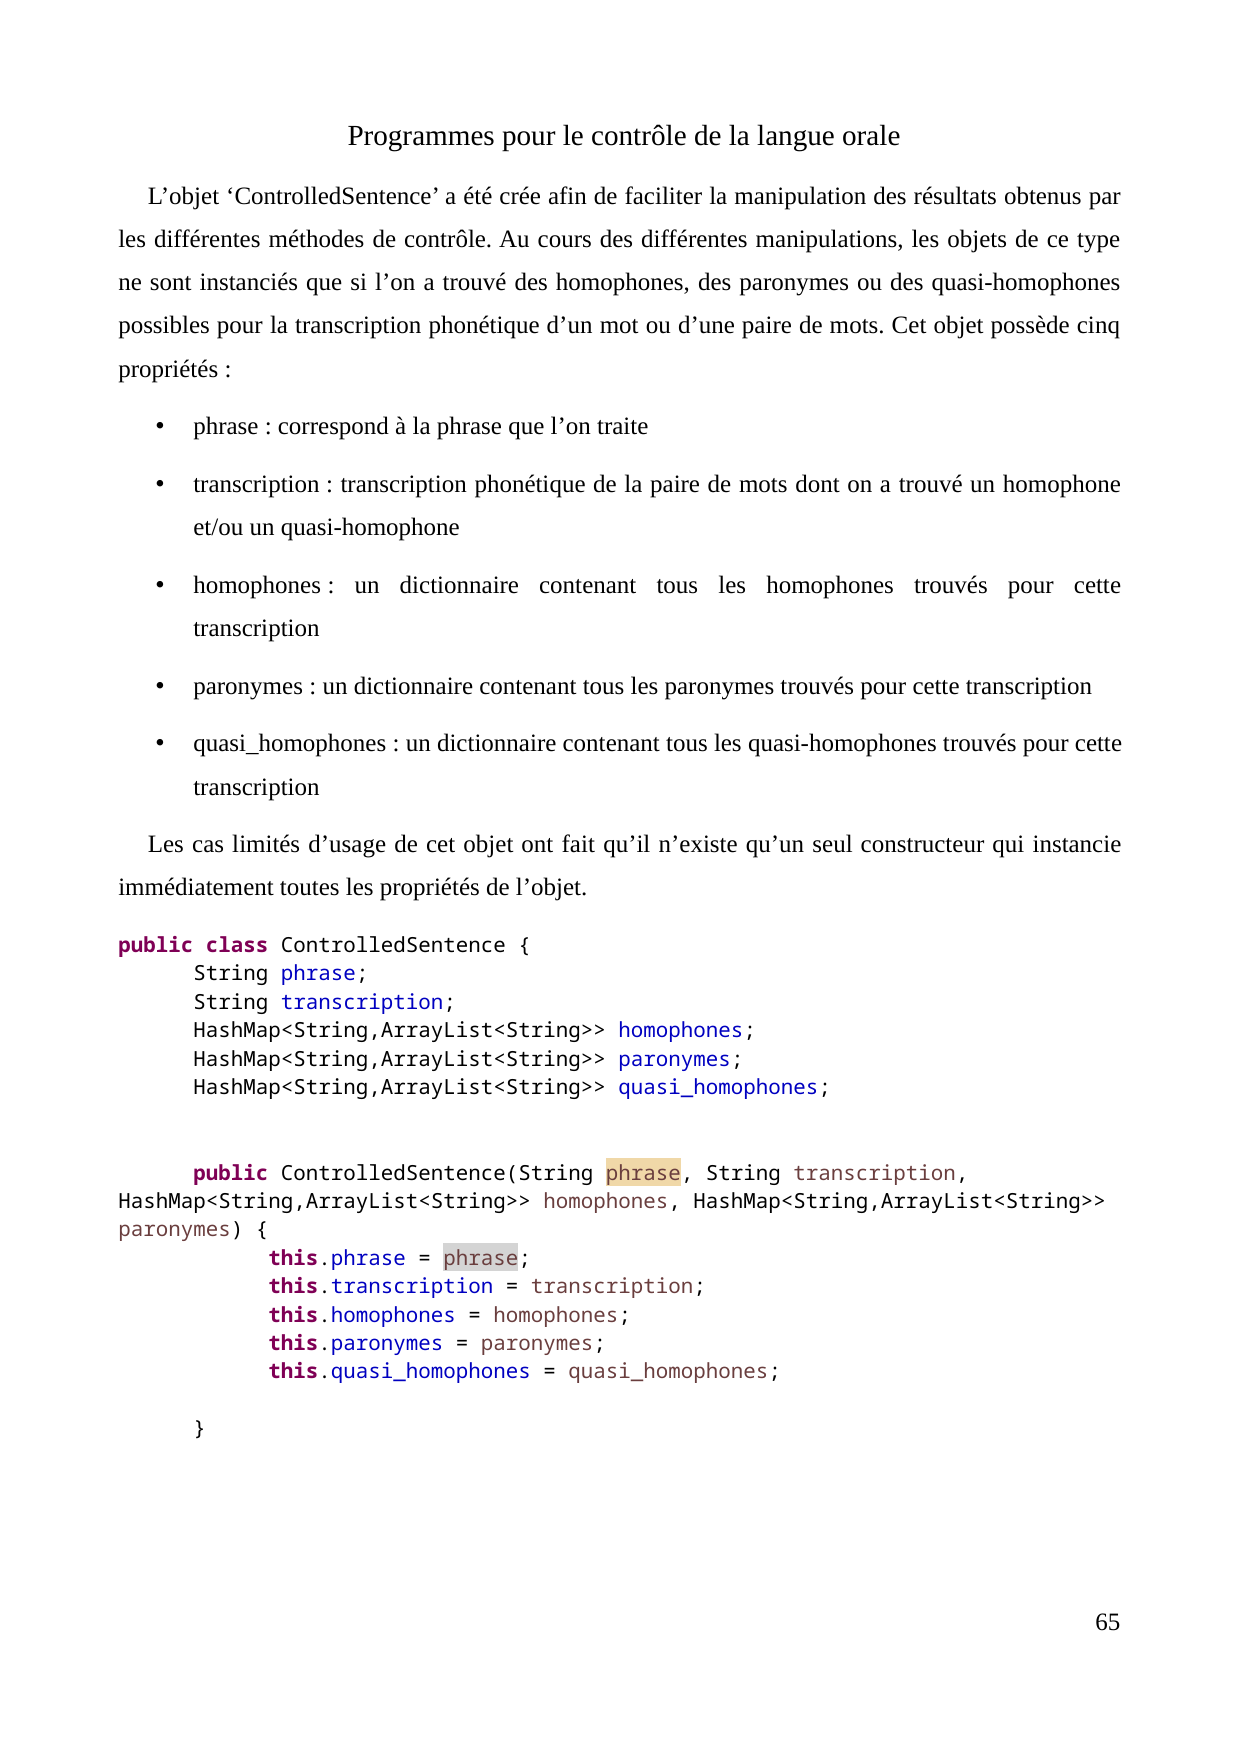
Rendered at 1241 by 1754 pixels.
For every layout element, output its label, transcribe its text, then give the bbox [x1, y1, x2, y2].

text HashMap<String,ArrayList<String>> homophones; [118, 1015, 1122, 1044]
list paronymes : un dictionnaire contenant tous les paronymes trouvés pour cette transcription [156, 671, 1122, 699]
text HashMap<String,ArrayList<String>> quasi_homophones; [118, 1072, 1122, 1101]
text this.paronymes = paronymes; [118, 1328, 1122, 1357]
text this.transcription = transcription; [118, 1271, 1122, 1300]
text Les cas limités d’usage de cet objet ont fait qu’il n’existe qu’un seul constructeur qui instancie immédiatement toutes les propriétés de l’objet. [118, 829, 1122, 901]
list homophones : un dictionnaire contenant tous les homophones trouvés pour cette transcription [156, 570, 1122, 642]
text this.quasi_homophones = quasi_homophones; [118, 1357, 1122, 1385]
text public class ControlledSentence { [118, 930, 1122, 958]
text public ControlledSentence(String phrase, String transcription, HashMap<String,ArrayList<String>> homophones, HashMap<String,ArrayList<String>> paronymes) { [118, 1158, 1122, 1243]
text String phrase; [118, 958, 1122, 987]
text } [118, 1413, 1122, 1442]
list quasi_homophones : un dictionnaire contenant tous les quasi-homophones trouvés pour cette transcription [156, 728, 1122, 800]
list phrase : correspond à la phrase que l’on traite [156, 411, 1122, 440]
text this.homophones = homophones; [118, 1300, 1122, 1328]
text L’objet ‘ControlledSentence’ a été crée afin de faciliter la manipulation des résultats obtenus par les différentes méthodes de contrôle. Au cours des différentes manipulations, les objets de ce type ne sont instanciés que si l’on a trouvé des homophones, des paronymes ou des quasi-homophones possibles pour la transcription phonétique d’un mot ou d’une paire de mots. Cet objet possède cinq propriétés : [118, 181, 1122, 382]
text this.phrase = phrase; [118, 1243, 1122, 1271]
text HashMap<String,ArrayList<String>> paronymes; [118, 1044, 1122, 1072]
text String transcription; [118, 987, 1122, 1015]
list transcription : transcription phonétique de la paire de mots dont on a trouvé un homophone et/ou un quasi-homophone [156, 469, 1122, 541]
